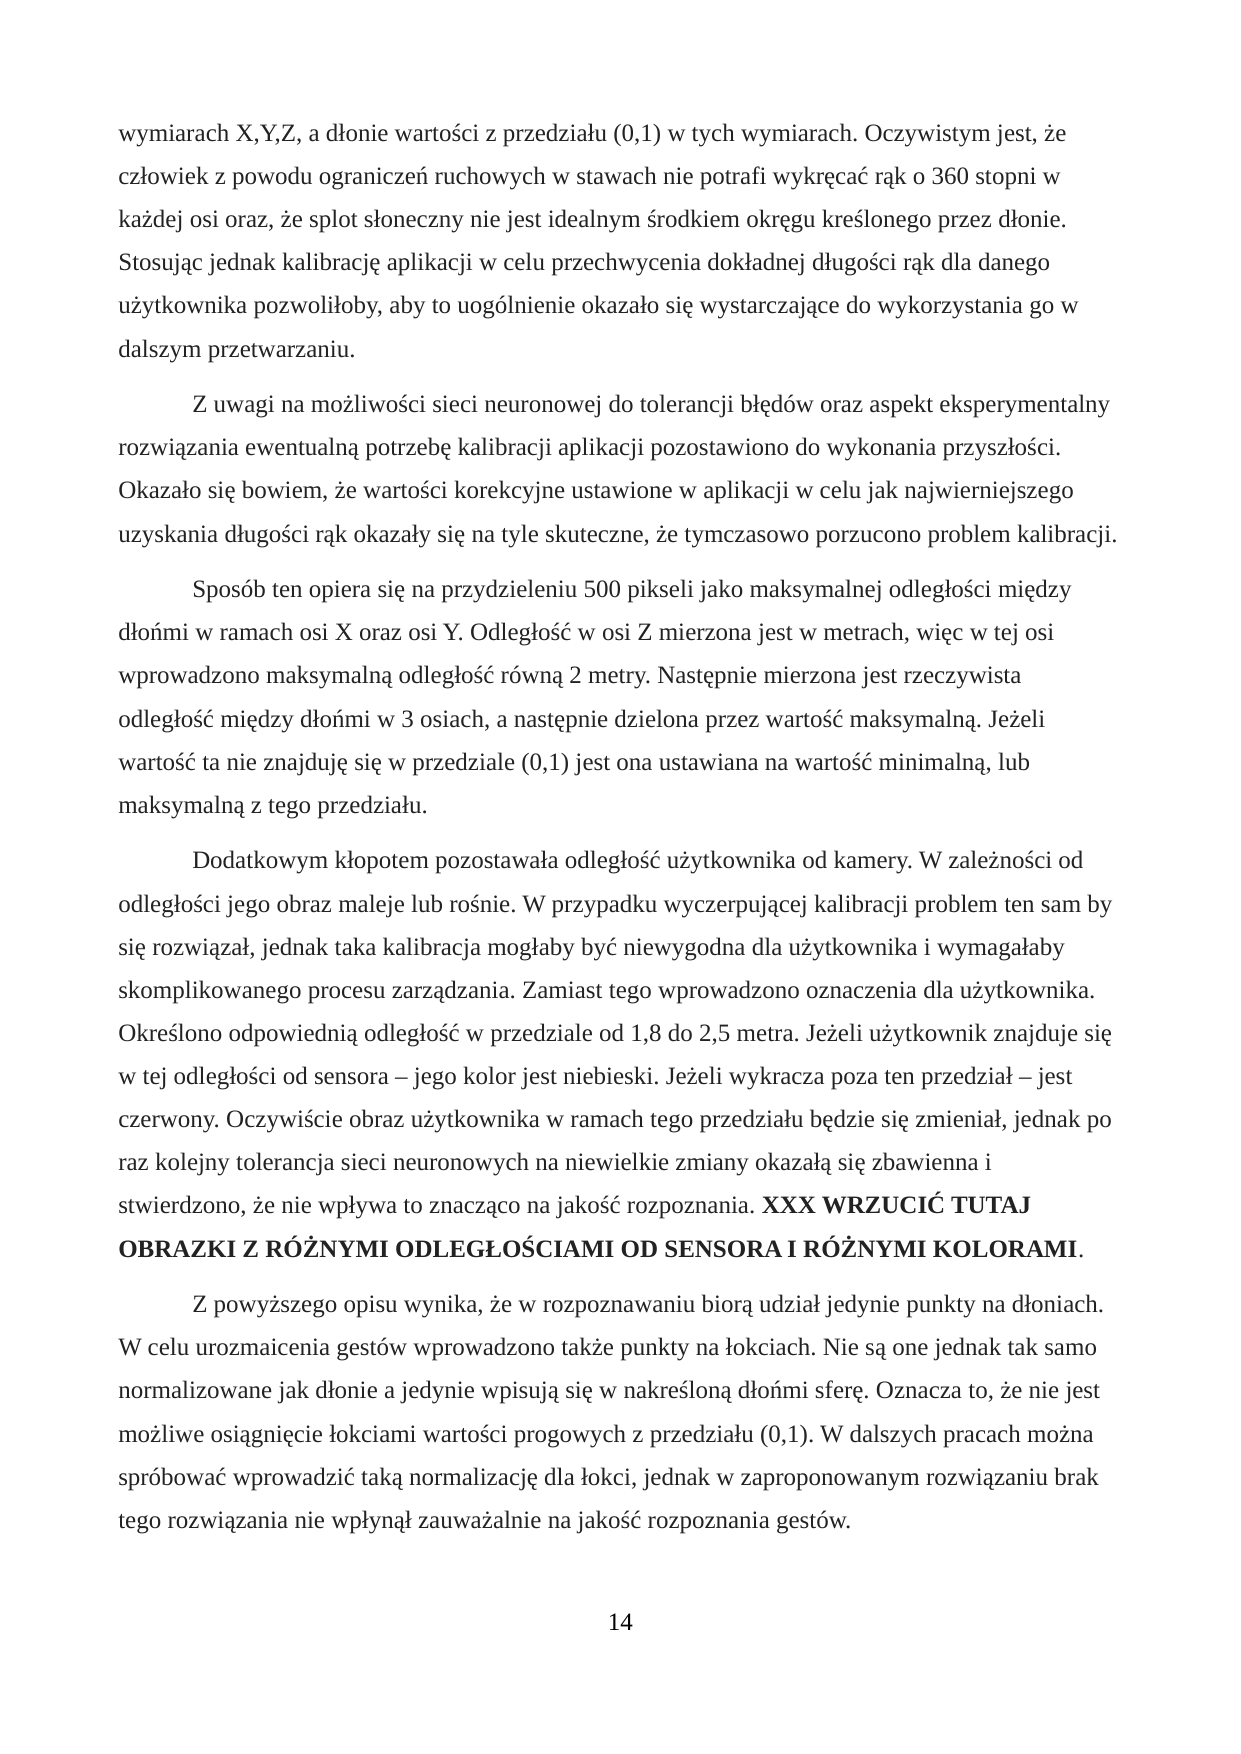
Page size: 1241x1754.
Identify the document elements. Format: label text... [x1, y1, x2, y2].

text Sposób ten opiera się na przydzieleniu 500 pikseli jako maksymalnej odległości między dłońmi w ramach osi X oraz osi Y. Odległość w osi Z mierzona jest w metrach, więc w tej osi wprowadzono maksymalną odległość równą 2 metry. Następnie mierzona jest rzeczywista odległość między dłońmi w 3 osiach, a następnie dzielona przez wartość maksymalną. Jeżeli wartość ta nie znajduję się w przedziale (0,1) jest ona ustawiana na wartość minimalną, lub maksymalną z tego przedziału. [118, 574, 1122, 819]
text Z powyższego opisu wynika, że w rozpoznawaniu biorą udział jedynie punkty na dłoniach. W celu urozmaicenia gestów wprowadzono także punkty na łokciach. Nie są one jednak tak samo normalizowane jak dłonie a jedynie wpisują się w nakreśloną dłońmi sferę. Oznacza to, że nie jest możliwe osiągnięcie łokciami wartości progowych z przedziału (0,1). W dalszych pracach można spróbować wprowadzić taką normalizację dla łokci, jednak w zaproponowanym rozwiązaniu brak tego rozwiązania nie wpłynął zauważalnie na jakość rozpoznania gestów. [118, 1289, 1122, 1534]
text Z uwagi na możliwości sieci neuronowej do tolerancji błędów oraz aspekt eksperymentalny rozwiązania ewentualną potrzebę kalibracji aplikacji pozostawiono do wykonania przyszłości. Okazało się bowiem, że wartości korekcyjne ustawione w aplikacji w celu jak najwierniejszego uzyskania długości rąk okazały się na tyle skuteczne, że tymczasowo porzucono problem kalibracji. [118, 389, 1122, 547]
text Dodatkowym kłopotem pozostawała odległość użytkownika od kamery. W zależności od odległości jego obraz maleje lub rośnie. W przypadku wyczerpującej kalibracji problem ten sam by się rozwiązał, jednak taka kalibracja mogłaby być niewygodna dla użytkownika i wymagałaby skomplikowanego procesu zarządzania. Zamiast tego wprowadzono oznaczenia dla użytkownika. Określono odpowiednią odległość w przedziale od 1,8 do 2,5 metra. Jeżeli użytkownik znajduje się w tej odległości od sensora – jego kolor jest niebieski. Jeżeli wykracza poza ten przedział – jest czerwony. Oczywiście obraz użytkownika w ramach tego przedziału będzie się zmieniał, jednak po raz kolejny tolerancja sieci neuronowych na niewielkie zmiany okazałą się zbawienna i stwierdzono, że nie wpływa to znacząco na jakość rozpoznania. XXX WRZUCIĆ TUTAJ OBRAZKI Z RÓŻNYMI ODLEGŁOŚCIAMI OD SENSORA I RÓŻNYMI KOLORAMI. [118, 846, 1122, 1262]
text wymiarach X,Y,Z, a dłonie wartości z przedziału (0,1) w tych wymiarach. Oczywistym jest, że człowiek z powodu ograniczeń ruchowych w stawach nie potrafi wykręcać rąk o 360 stopni w każdej osi oraz, że splot słoneczny nie jest idealnym środkiem okręgu kreślonego przez dłonie. Stosując jednak kalibrację aplikacji w celu przechwycenia dokładnej długości rąk dla danego użytkownika pozwoliłoby, aby to uogólnienie okazało się wystarczające do wykorzystania go w dalszym przetwarzaniu. [118, 118, 1122, 362]
